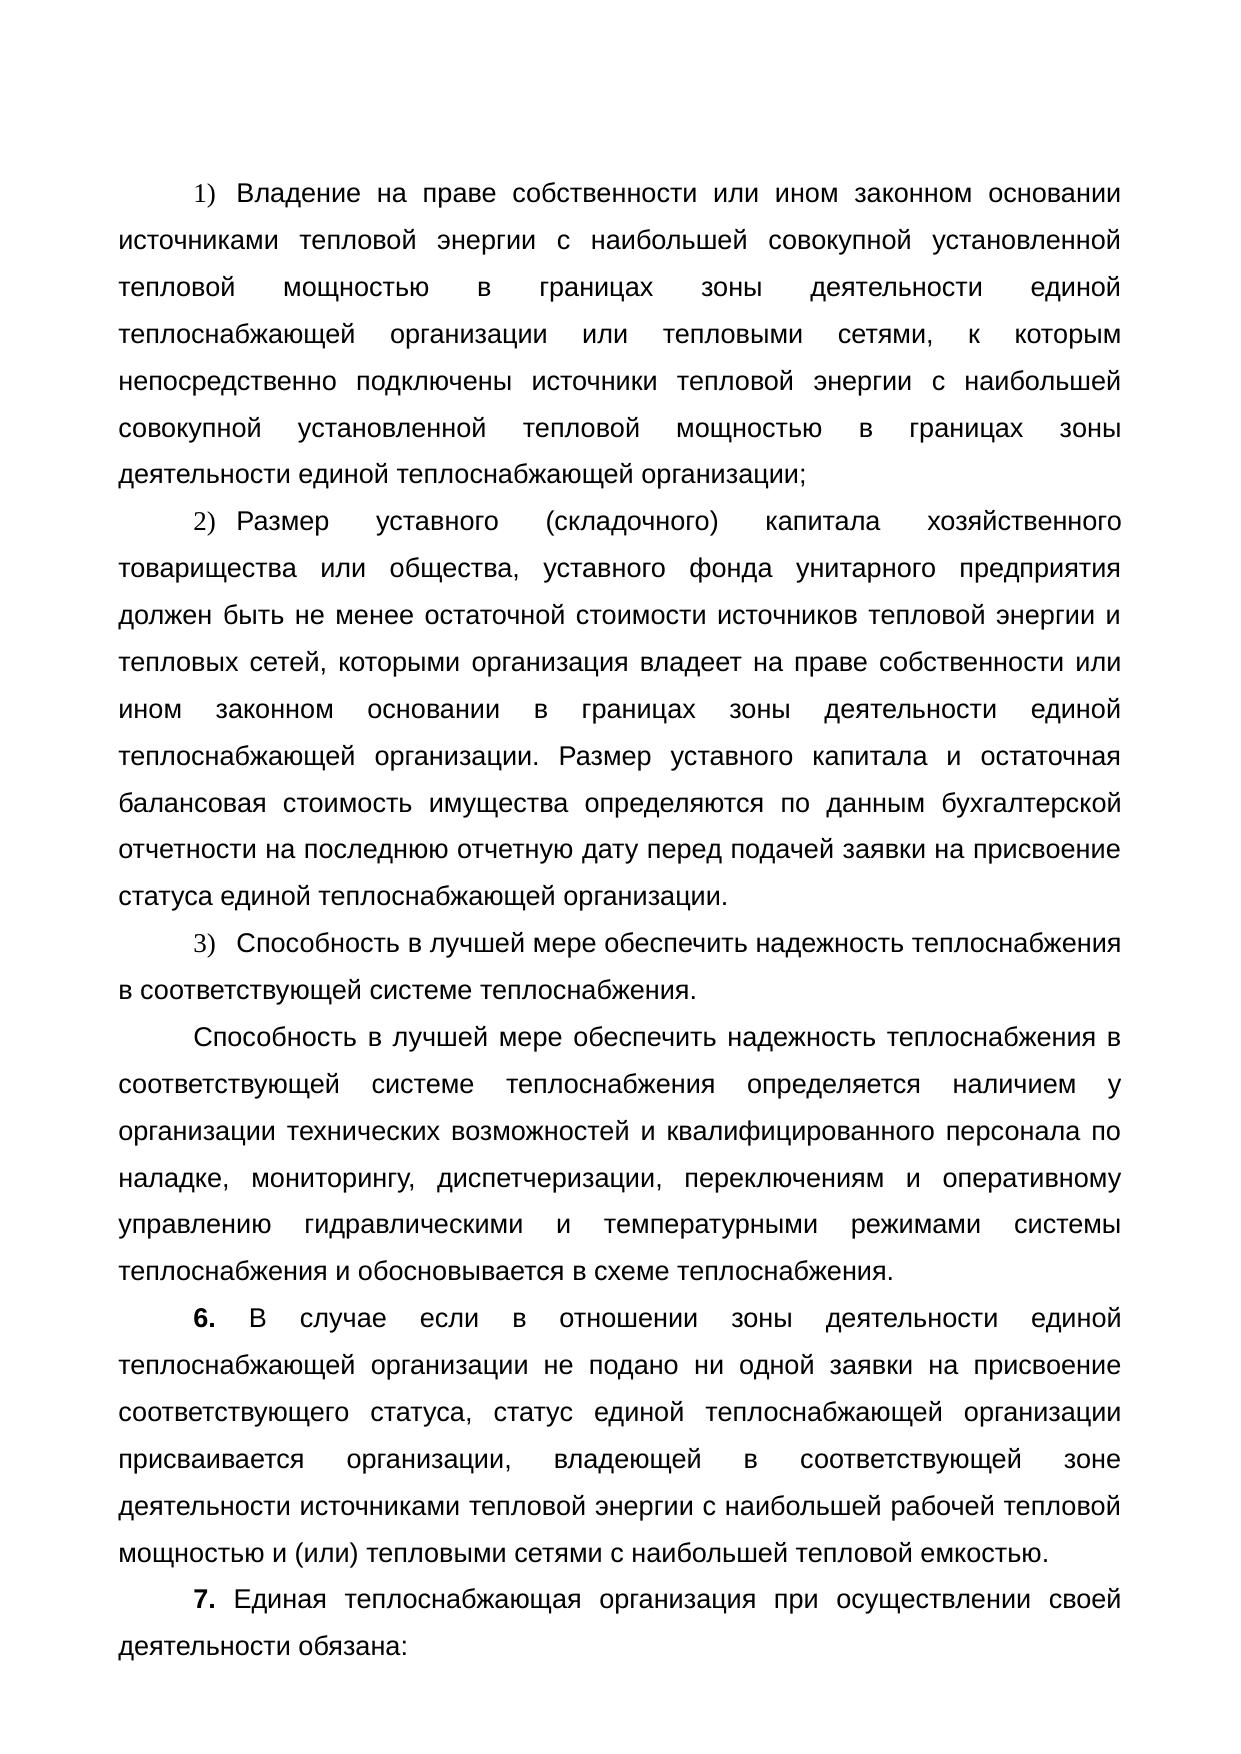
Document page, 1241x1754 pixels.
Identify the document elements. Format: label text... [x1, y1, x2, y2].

list Способность в лучшей мере обеспечить надежность теплоснабжения в соответствующей системе теплоснабжения. [118, 927, 1122, 1005]
text 7. Единая теплоснабжающая организация при осуществлении своей деятельности обязана: [118, 1583, 1122, 1662]
text Способность в лучшей мере обеспечить надежность теплоснабжения в соответствующей системе теплоснабжения определяется наличием у организации технических возможностей и квалифицированного персонала по наладке, мониторингу, диспетчеризации, переключениям и оперативному управлению гидравлическими и температурными режимами системы теплоснабжения и обосновывается в схеме теплоснабжения. [118, 1021, 1122, 1287]
list Владение на праве собственности или ином законном основании источниками тепловой энергии с наибольшей совокупной установленной тепловой мощностью в границах зоны деятельности единой теплоснабжающей организации или тепловыми сетями, к которым непосредственно подключены источники тепловой энергии с наибольшей совокупной установленной тепловой мощностью в границах зоны деятельности единой теплоснабжающей организации; [118, 177, 1122, 490]
text 6. В случае если в отношении зоны деятельности единой теплоснабжающей организации не подано ни одной заявки на присвоение соответствующего статуса, статус единой теплоснабжающей организации присваивается организации, владеющей в соответствующей зоне деятельности источниками тепловой энергии с наибольшей рабочей тепловой мощностью и (или) тепловыми сетями с наибольшей тепловой емкостью. [118, 1302, 1122, 1568]
list Размер уставного (складочного) капитала хозяйственного товарищества или общества, уставного фонда унитарного предприятия должен быть не менее остаточной стоимости источников тепловой энергии и тепловых сетей, которыми организация владеет на праве собственности или ином законном основании в границах зоны деятельности единой теплоснабжающей организации. Размер уставного капитала и остаточная балансовая стоимость имущества определяются по данным бухгалтерской отчетности на последнюю отчетную дату перед подачей заявки на присвоение статуса единой теплоснабжающей организации. [118, 505, 1122, 912]
